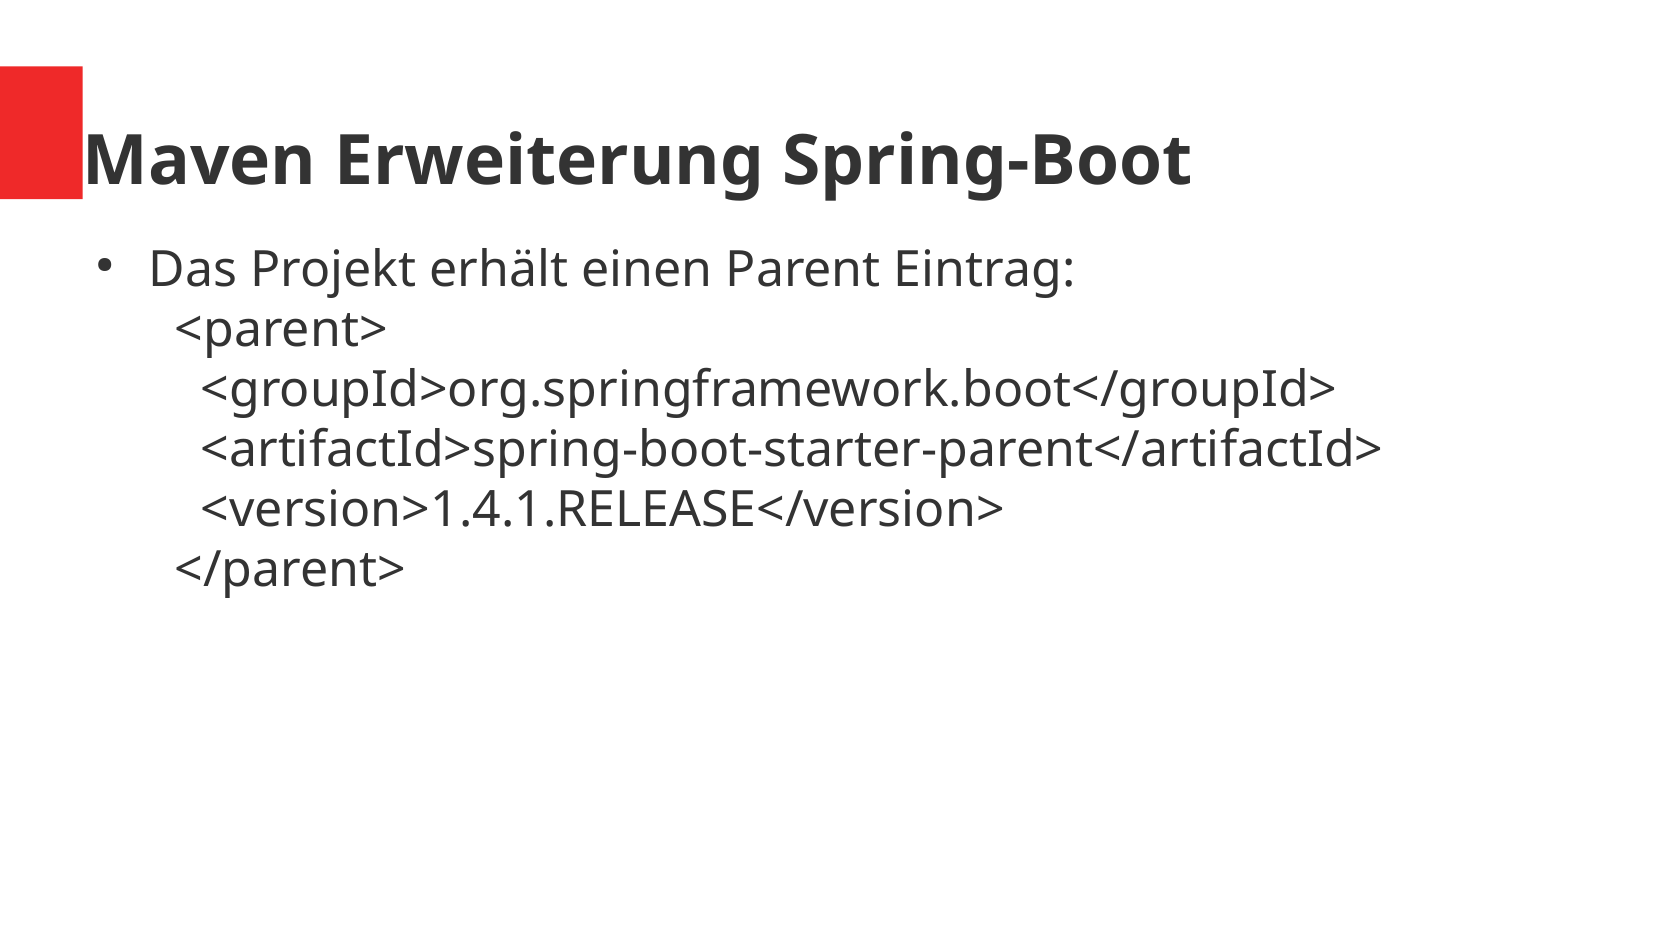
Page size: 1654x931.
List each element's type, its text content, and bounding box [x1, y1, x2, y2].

list Das Projekt erhält einen Parent Eintrag: <parent> <groupId>org.springframework.boot</groupId> <artifactId>spring-boot-starter-parent</artifactId> <version>1.4.1.RELEASE</version> </parent> [78, 236, 1567, 792]
title Maven Erweiterung Spring-Boot [82, 0, 1571, 237]
